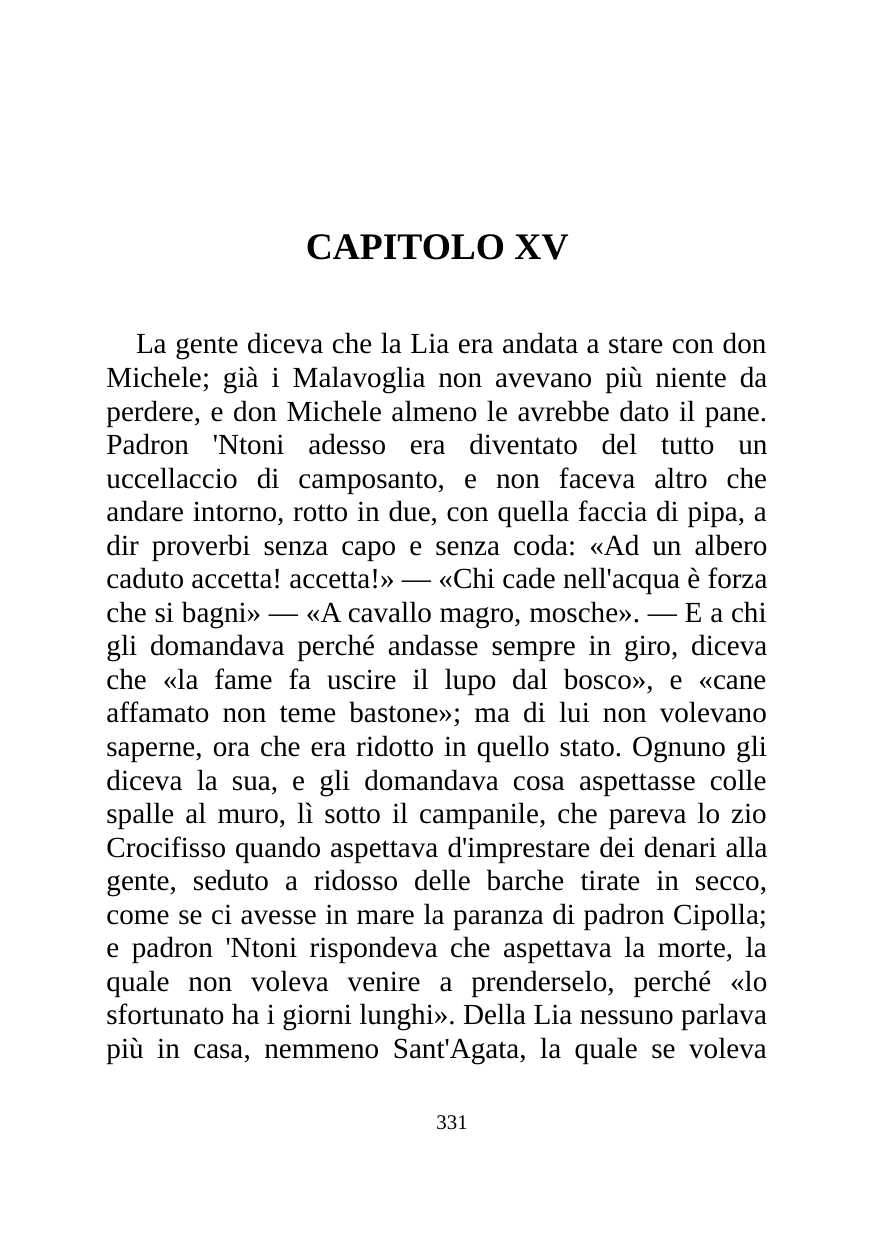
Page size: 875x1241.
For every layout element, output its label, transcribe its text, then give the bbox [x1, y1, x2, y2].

subtitle CAPITOLO XV [106, 224, 768, 267]
text La gente diceva che la Lia era andata a stare con don Michele; già i Malavoglia non avevano più niente da perdere, e don Michele almeno le avrebbe dato il pane. Padron 'Ntoni adesso era diventato del tutto un uccellaccio di camposanto, e non faceva altro che andare intorno, rotto in due, con quella faccia di pipa, a dir proverbi senza capo e senza coda: «Ad un albero caduto accetta! accetta!» — «Chi cade nell'acqua è forza che si bagni» — «A cavallo magro, mosche». — E a chi gli domandava perché andasse sempre in giro, diceva che «la fame fa uscire il lupo dal bosco», e «cane affamato non teme bastone»; ma di lui non volevano saperne, ora che era ridotto in quello stato. Ognuno gli diceva la sua, e gli domandava cosa aspettasse colle spalle al muro, lì sotto il campanile, che pareva lo zio Crocifisso quando aspettava d'imprestare dei denari alla gente, seduto a ridosso delle barche tirate in secco, come se ci avesse in mare la paranza di padron Cipolla; e padron 'Ntoni rispondeva che aspettava la morte, la quale non voleva venire a prenderselo, perché «lo sfortunato ha i giorni lunghi». Della Lia nessuno parlava più in casa, nemmeno Sant'Agata, la quale se voleva [106, 327, 768, 1064]
